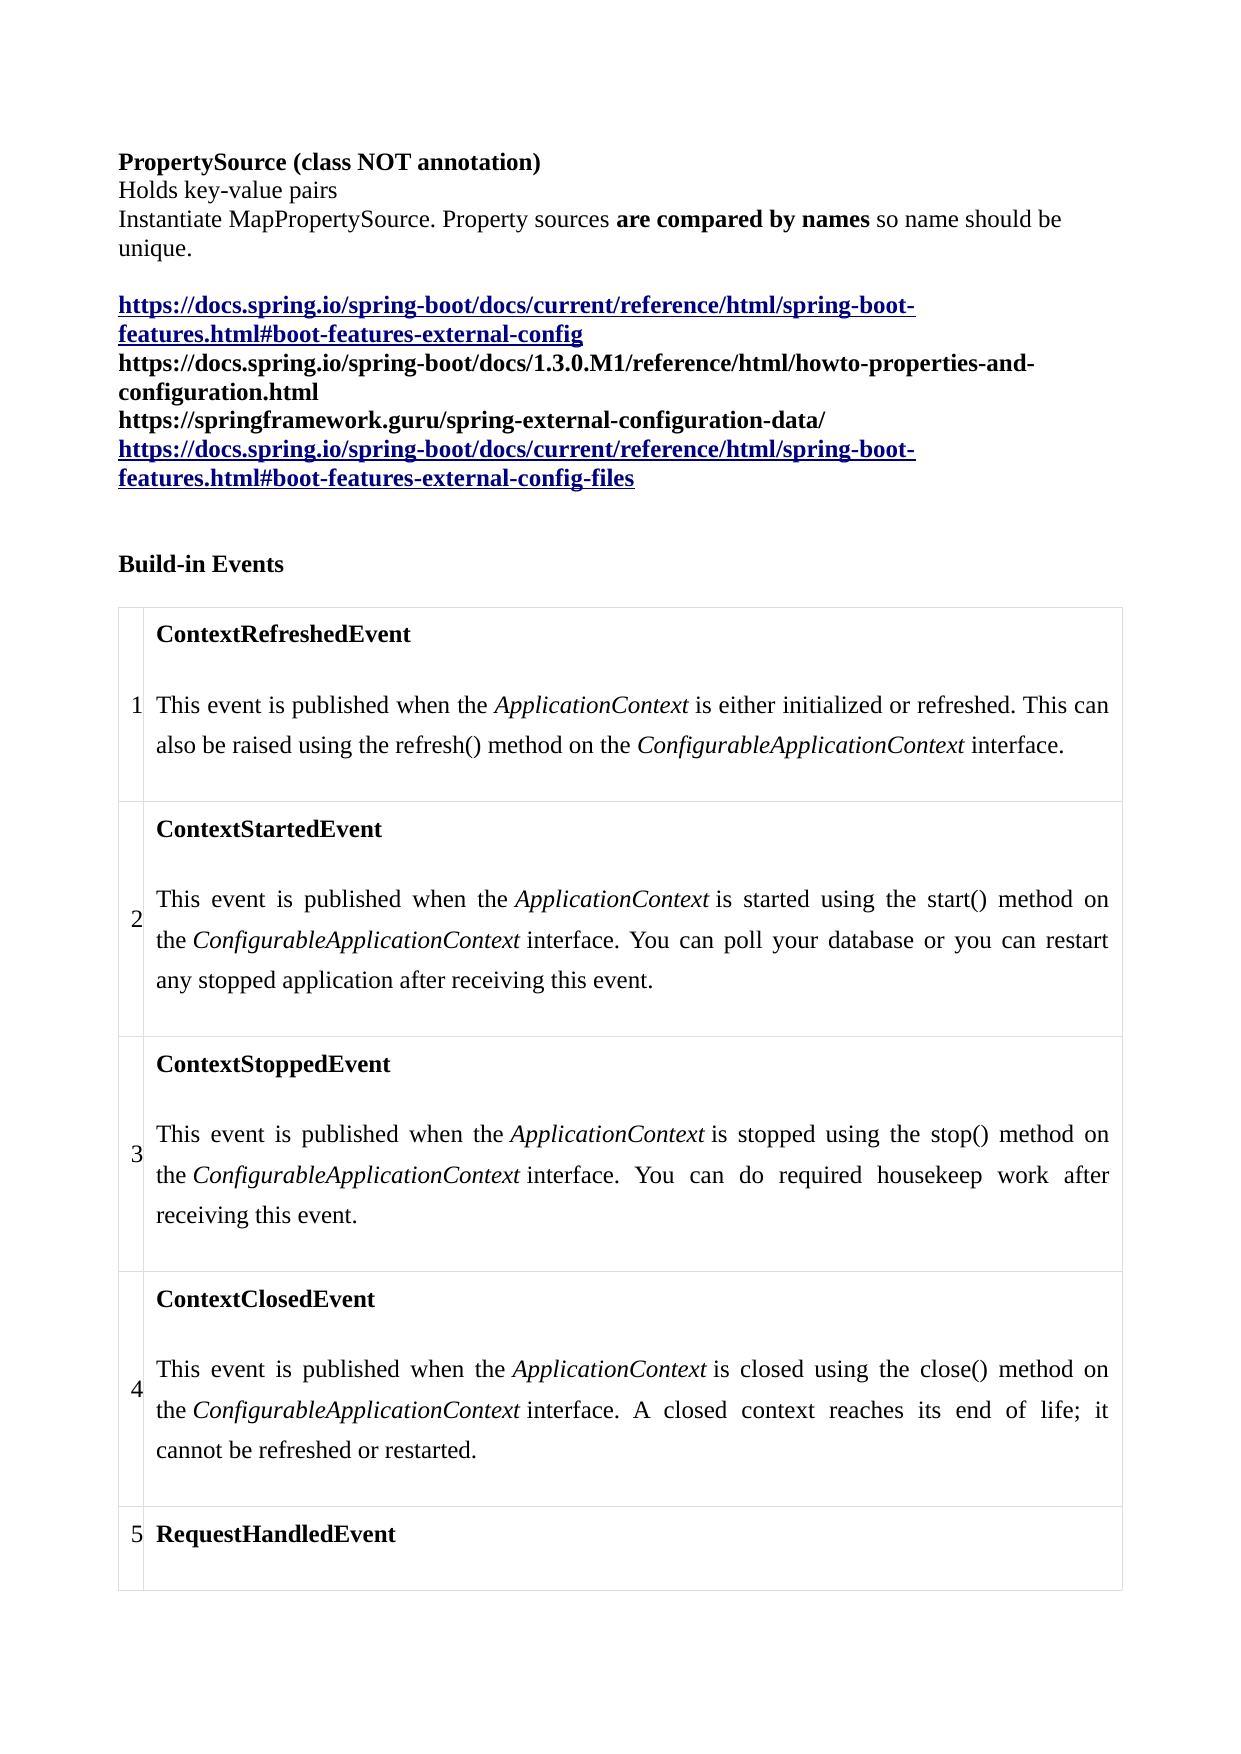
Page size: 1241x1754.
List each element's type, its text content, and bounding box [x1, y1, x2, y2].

text https://docs.spring.io/spring-boot/docs/current/reference/html/spring-boot-features.html#boot-features-external-config-files [118, 434, 1122, 492]
table_header 1 [119, 608, 143, 801]
text Instantiate MapPropertySource. Property sources are compared by names so name should be unique. [118, 204, 1122, 262]
text https://docs.spring.io/spring-boot/docs/current/reference/html/spring-boot-features.html#boot-features-external-config [118, 291, 1122, 348]
table_cell RequestHandledEvent [144, 1507, 1122, 1589]
table_cell ContextStoppedEvent This event is published when the ApplicationContext is stopped using the stop() method on the ConfigurableApplicationContext interface. You can do required housekeep work after receiving this event. [144, 1037, 1122, 1271]
text PropertySource (class NOT annotation) [118, 147, 1122, 176]
text https://docs.spring.io/spring-boot/docs/1.3.0.M1/reference/html/howto-properties-and-configuration.html [118, 348, 1122, 406]
table_cell ContextClosedEvent This event is published when the ApplicationContext is closed using the close() method on the ConfigurableApplicationContext interface. A closed context reaches its end of life; it cannot be refreshed or restarted. [144, 1272, 1122, 1506]
text Holds key-value pairs [118, 176, 1122, 204]
table_header ContextRefreshedEvent This event is published when the ApplicationContext is either initialized or refreshed. This can also be raised using the refresh() method on the ConfigurableApplicationContext interface. [144, 608, 1122, 801]
table_cell 2 [119, 802, 143, 1036]
table_cell 4 [119, 1272, 143, 1506]
text https://springframework.guru/spring-external-configuration-data/ [118, 406, 1122, 434]
table_cell 5 [119, 1507, 143, 1589]
text Build-in Events [118, 549, 1122, 578]
table_cell 3 [119, 1037, 143, 1271]
table_cell ContextStartedEvent This event is published when the ApplicationContext is started using the start() method on the ConfigurableApplicationContext interface. You can poll your database or you can restart any stopped application after receiving this event. [144, 802, 1122, 1036]
